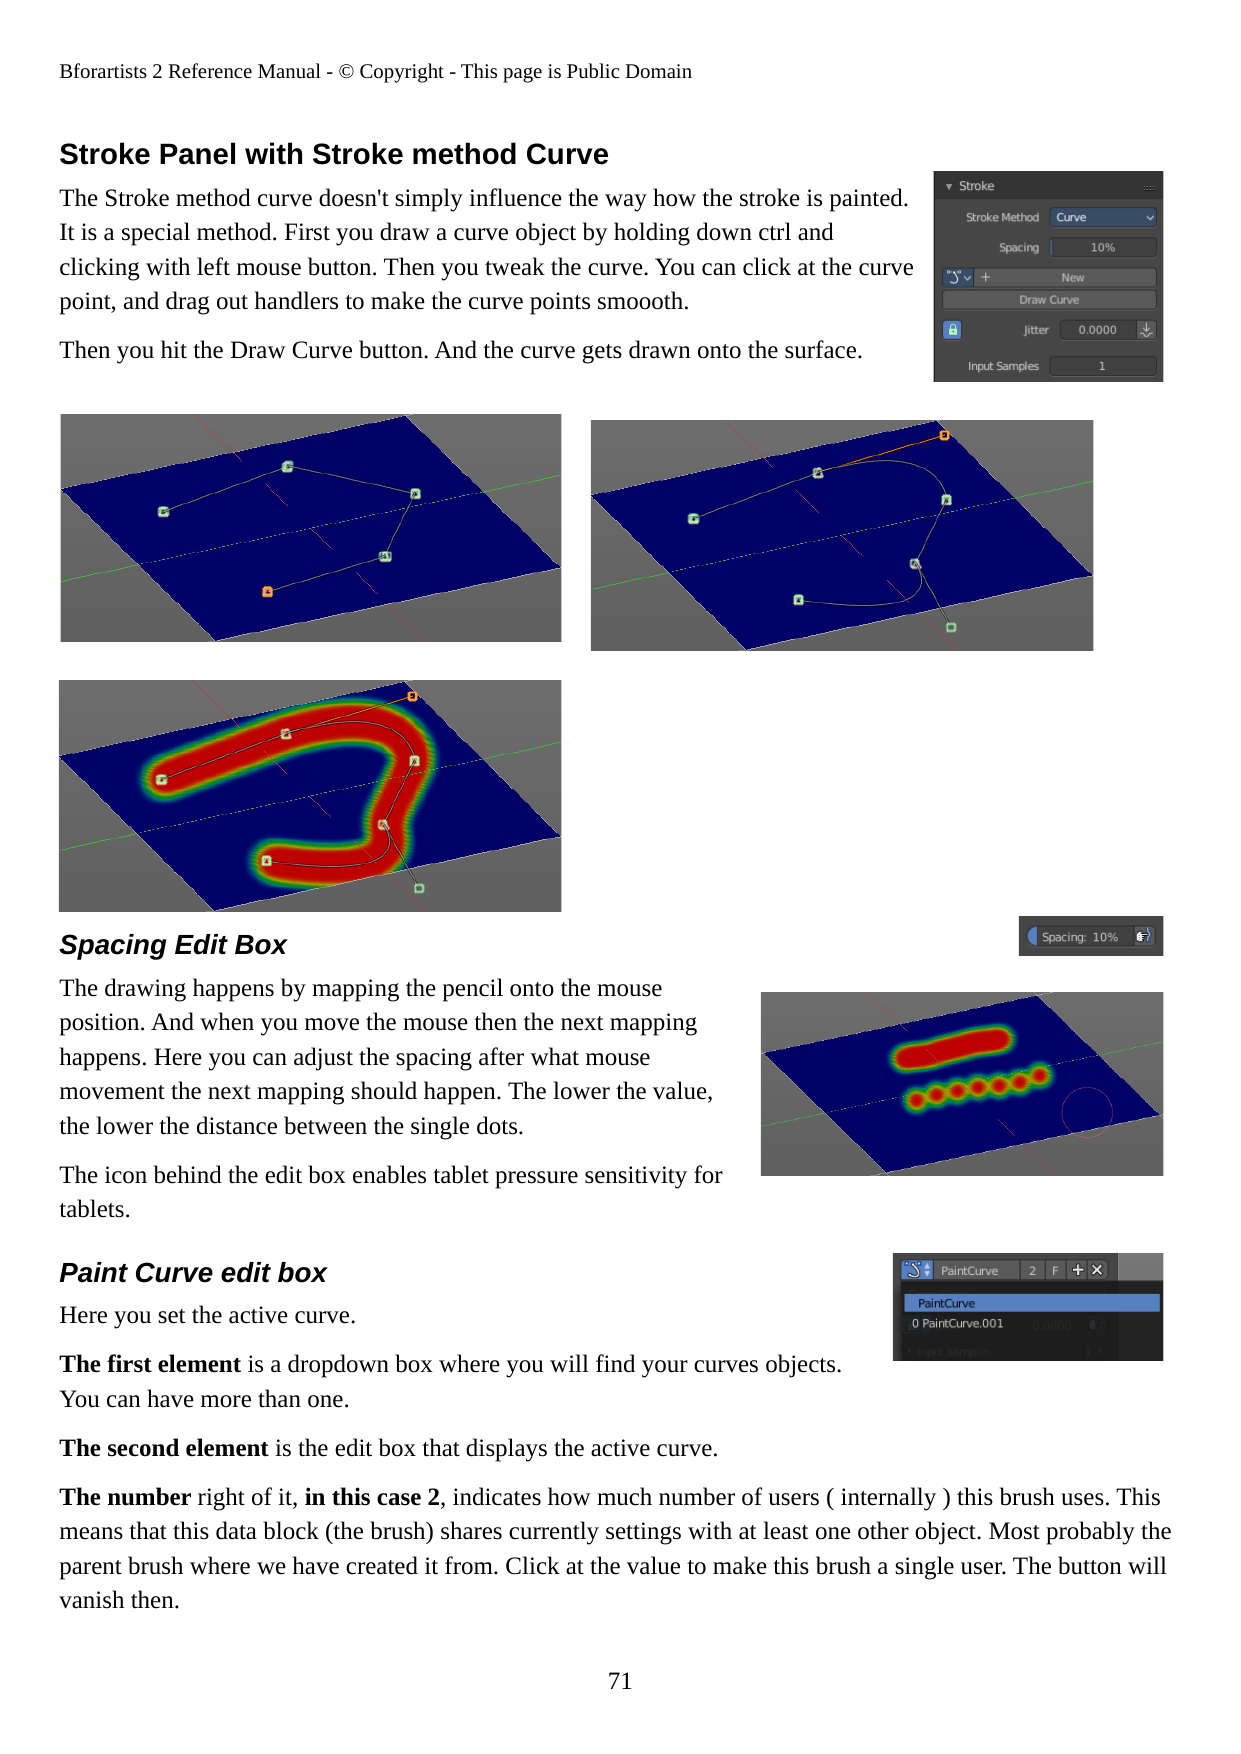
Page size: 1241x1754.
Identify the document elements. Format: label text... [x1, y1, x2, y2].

text The drawing happens by mapping the pencil onto the mouse position. And when you move the mouse then the next mapping happens. Here you can adjust the spacing after what mouse movement the next mapping should happen. The lower the value, the lower the distance between the single dots. [59, 973, 1181, 1139]
text Then you hit the Draw Curve button. And the curve gets drawn onto the surface. [59, 335, 933, 364]
text The second element is the edit box that displays the active curve. [59, 1433, 1181, 1462]
picture [892, 1253, 1164, 1361]
picture [590, 420, 1094, 651]
subtitle Paint Curve edit box [59, 1256, 892, 1288]
text Here you set the active curve. [59, 1300, 892, 1329]
picture [1018, 916, 1164, 956]
subtitle Spacing Edit Box [59, 928, 1181, 960]
subtitle [1164, 1256, 1181, 1288]
picture [60, 414, 562, 642]
picture [58, 680, 562, 912]
text The first element is a dropdown box where you will find your curves objects. You can have more than one. [59, 1349, 1181, 1413]
picture [760, 992, 1164, 1176]
text The icon behind the edit box enables tablet pressure sensitivity for tablets. [59, 1160, 1181, 1223]
text The number right of it, in this case 2, indicates how much number of users ( internally ) this brush uses. This means that this data block (the brush) shares currently settings with at least one other object. Most probably the parent brush where we have created it from. Click at the value to make this brush a single user. The button will vanish then. [59, 1482, 1181, 1614]
subtitle Stroke Panel with Stroke method Curve [59, 137, 1181, 170]
text The Stroke method curve doesn't simply influence the way how the stroke is painted. It is a special method. First you draw a curve object by holding down ctrl and clicking with left mouse button. Then you tweak the curve. You can click at the curve point, and drag out handlers to make the curve points smoooth. [59, 183, 933, 315]
picture [933, 171, 1164, 382]
